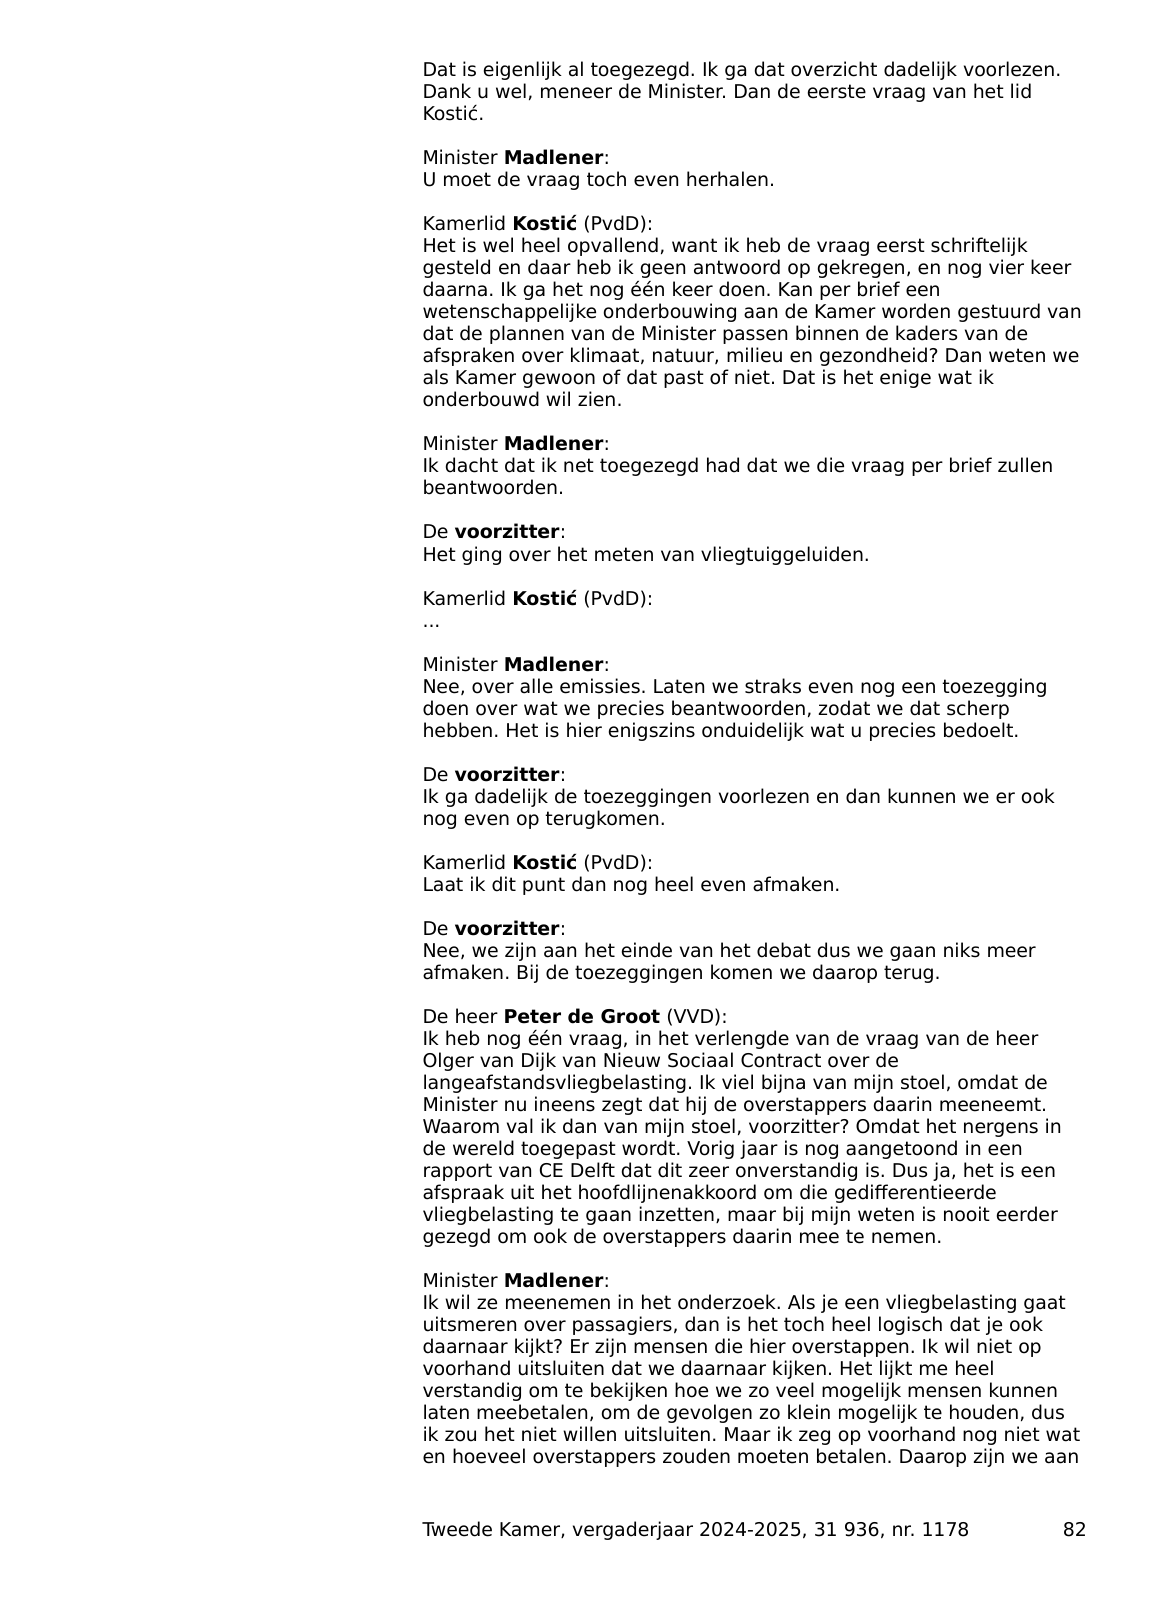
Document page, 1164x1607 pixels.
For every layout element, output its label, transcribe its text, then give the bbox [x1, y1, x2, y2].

text Minister Madlener: [422, 433, 1087, 455]
text Dat is eigenlijk al toegezegd. Ik ga dat overzicht dadelijk voorlezen. Dank u wel, meneer de Minister. Dan de eerste vraag van het lid Kostić. [422, 59, 1087, 125]
text De voorzitter: [422, 764, 1087, 786]
text Nee, we zijn aan het einde van het debat dus we gaan niks meer afmaken. Bij de toezeggingen komen we daarop terug. [422, 940, 1087, 984]
text De voorzitter: [422, 521, 1087, 543]
text De heer Peter de Groot (VVD): [422, 1006, 1087, 1028]
text Nee, over alle emissies. Laten we straks even nog een toezegging doen over wat we precies beantwoorden, zodat we dat scherp hebben. Het is hier enigszins onduidelijk wat u precies bedoelt. [422, 676, 1087, 742]
text Minister Madlener: [422, 654, 1087, 676]
text Kamerlid Kostić (PvdD): [422, 852, 1087, 874]
text Kamerlid Kostić (PvdD): [422, 213, 1087, 235]
text Kamerlid Kostić (PvdD): [422, 588, 1087, 609]
text Minister Madlener: [422, 147, 1087, 169]
text Ik dacht dat ik net toegezegd had dat we die vraag per brief zullen beantwoorden. [422, 455, 1087, 499]
text ... [422, 609, 1087, 632]
text Minister Madlener: [422, 1270, 1087, 1292]
text Ik heb nog één vraag, in het verlengde van de vraag van de heer Olger van Dijk van Nieuw Sociaal Contract over de langeafstandsvliegbelasting. Ik viel bijna van mijn stoel, omdat de Minister nu ineens zegt dat hij de overstappers daarin meeneemt. Waarom val ik dan van mijn stoel, voorzitter? Omdat het nergens in de wereld toegepast wordt. Vorig jaar is nog aangetoond in een rapport van CE Delft dat dit zeer onverstandig is. Dus ja, het is een afspraak uit het hoofdlijnenakkoord om die gedifferentieerde vliegbelasting te gaan inzetten, maar bij mijn weten is nooit eerder gezegd om ook de overstappers daarin mee te nemen. [422, 1028, 1087, 1248]
text Laat ik dit punt dan nog heel even afmaken. [422, 874, 1087, 896]
text Ik wil ze meenemen in het onderzoek. Als je een vliegbelasting gaat uitsmeren over passagiers, dan is het toch heel logisch dat je ook daarnaar kijkt? Er zijn mensen die hier overstappen. Ik wil niet op voorhand uitsluiten dat we daarnaar kijken. Het lijkt me heel verstandig om te bekijken hoe we zo veel mogelijk mensen kunnen laten meebetalen, om de gevolgen zo klein mogelijk te houden, dus ik zou het niet willen uitsluiten. Maar ik zeg op voorhand nog niet wat en hoeveel overstappers zouden moeten betalen. Daarop zijn we aan [422, 1292, 1087, 1468]
text De voorzitter: [422, 918, 1087, 940]
text U moet de vraag toch even herhalen. [422, 169, 1087, 191]
text Het ging over het meten van vliegtuiggeluiden. [422, 543, 1087, 565]
text Ik ga dadelijk de toezeggingen voorlezen en dan kunnen we er ook nog even op terugkomen. [422, 786, 1087, 830]
text Het is wel heel opvallend, want ik heb de vraag eerst schriftelijk gesteld en daar heb ik geen antwoord op gekregen, en nog vier keer daarna. Ik ga het nog één keer doen. Kan per brief een wetenschappelijke onderbouwing aan de Kamer worden gestuurd van dat de plannen van de Minister passen binnen de kaders van de afspraken over klimaat, natuur, milieu en gezondheid? Dan weten we als Kamer gewoon of dat past of niet. Dat is het enige wat ik onderbouwd wil zien. [422, 235, 1087, 411]
